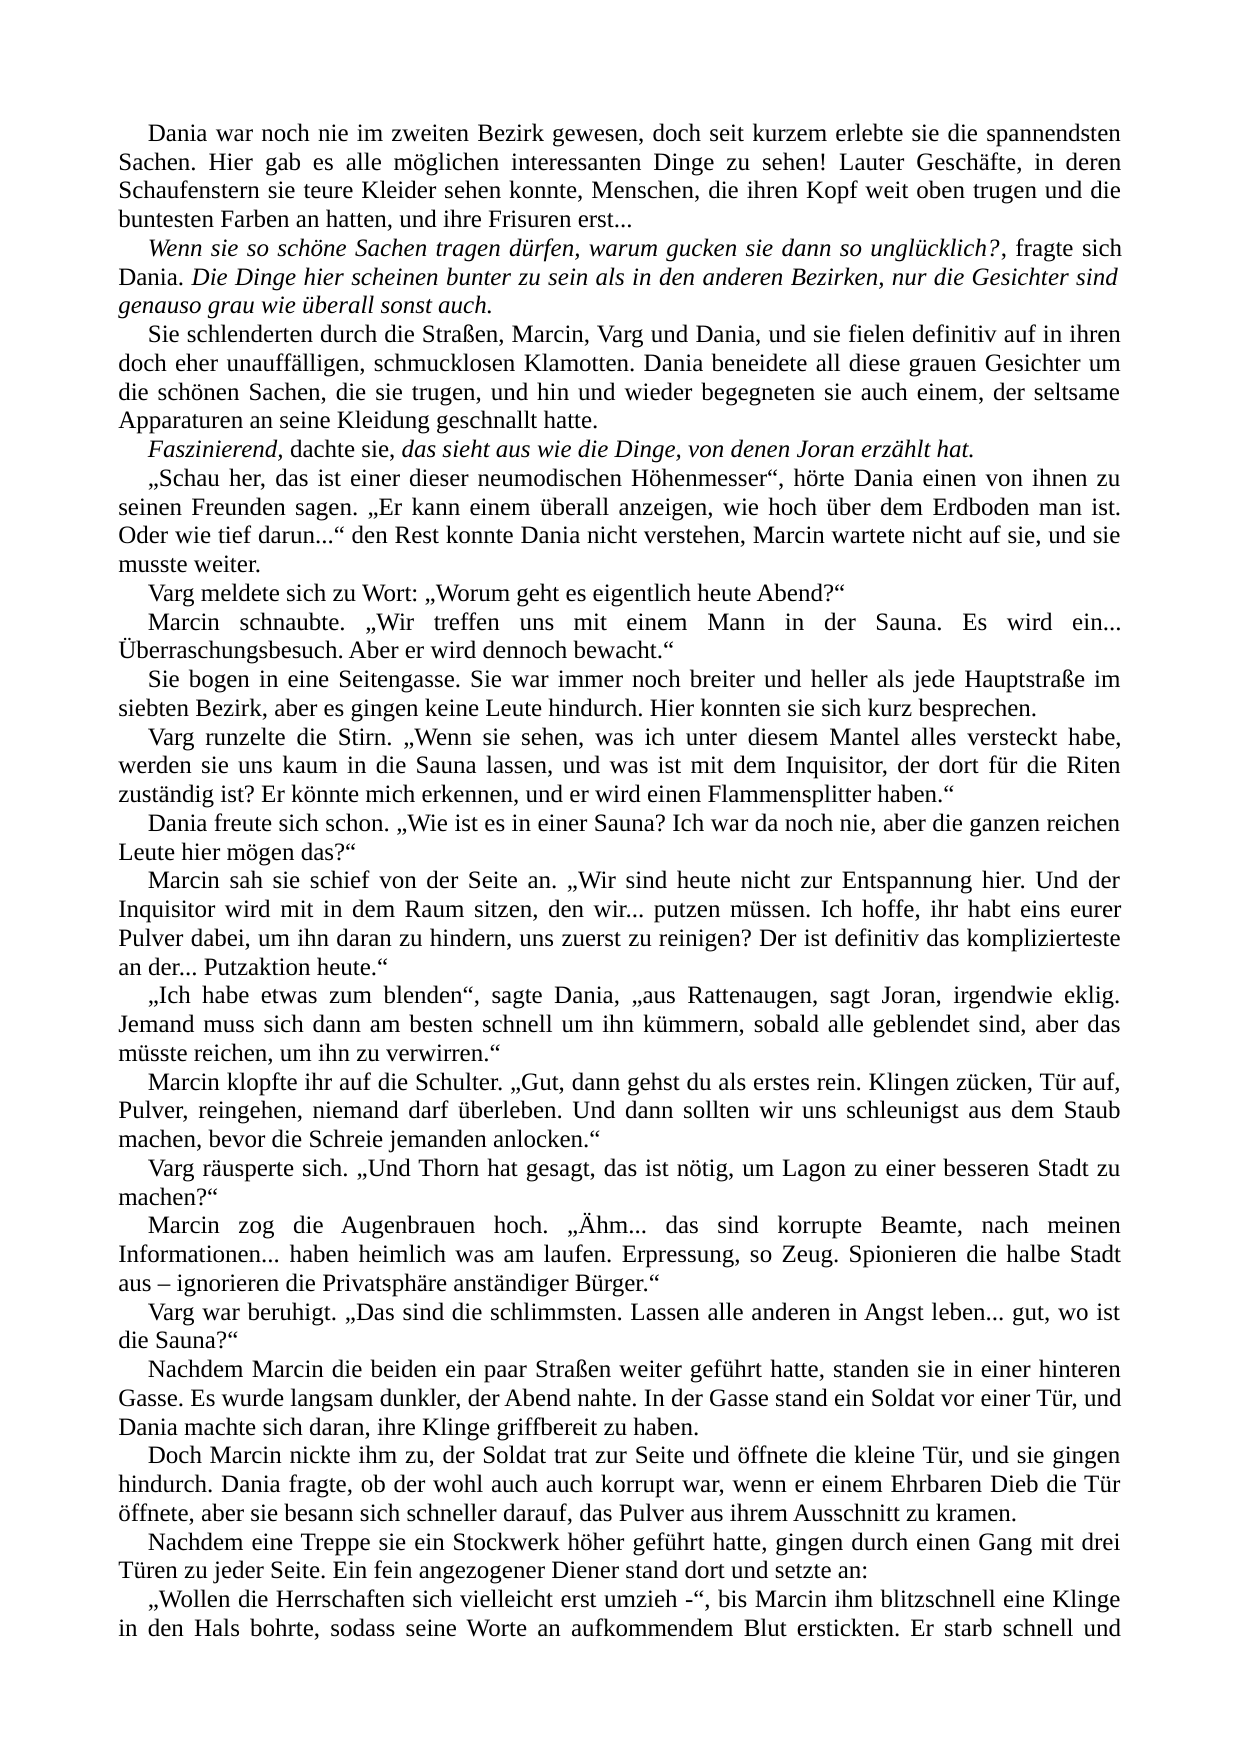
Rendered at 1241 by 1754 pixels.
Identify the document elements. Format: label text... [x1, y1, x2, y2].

text Sie bogen in eine Seitengasse. Sie war immer noch breiter und heller als jede Hauptstraße im siebten Bezirk, aber es gingen keine Leute hindurch. Hier konnten sie sich kurz besprechen. [118, 664, 1122, 722]
text Nachdem eine Treppe sie ein Stockwerk höher geführt hatte, gingen durch einen Gang mit drei Türen zu jeder Seite. Ein fein angezogener Diener stand dort und setzte an: [118, 1527, 1122, 1584]
text Marcin sah sie schief von der Seite an. „Wir sind heute nicht zur Entspannung hier. Und der Inquisitor wird mit in dem Raum sitzen, den wir... putzen müssen. Ich hoffe, ihr habt eins eurer Pulver dabei, um ihn daran zu hindern, uns zuerst zu reinigen? Der ist definitiv das komplizierteste an der... Putzaktion heute.“ [118, 866, 1122, 981]
text „Ich habe etwas zum blenden“, sagte Dania, „aus Rattenaugen, sagt Joran, irgendwie eklig. Jemand muss sich dann am besten schnell um ihn kümmern, sobald alle geblendet sind, aber das müsste reichen, um ihn zu verwirren.“ [118, 981, 1122, 1067]
text Nachdem Marcin die beiden ein paar Straßen weiter geführt hatte, standen sie in einer hinteren Gasse. Es wurde langsam dunkler, der Abend nahte. In der Gasse stand ein Soldat vor einer Tür, und Dania machte sich daran, ihre Klinge griffbereit zu haben. [118, 1354, 1122, 1441]
text Wenn sie so schöne Sachen tragen dürfen, warum gucken sie dann so unglücklich?, fragte sich Dania. Die Dinge hier scheinen bunter zu sein als in den anderen Bezirken, nur die Gesichter sind genauso grau wie überall sonst auch. [118, 233, 1122, 319]
text Varg runzelte die Stirn. „Wenn sie sehen, was ich unter diesem Mantel alles versteckt habe, werden sie uns kaum in die Sauna lassen, und was ist mit dem Inquisitor, der dort für die Riten zuständig ist? Er könnte mich erkennen, und er wird einen Flammensplitter haben.“ [118, 722, 1122, 808]
text Varg meldete sich zu Wort: „Worum geht es eigentlich heute Abend?“ [118, 578, 1122, 607]
text Marcin schnaubte. „Wir treffen uns mit einem Mann in der Sauna. Es wird ein... Überraschungsbesuch. Aber er wird dennoch bewacht.“ [118, 607, 1122, 664]
text Marcin zog die Augenbrauen hoch. „Ähm... das sind korrupte Beamte, nach meinen Informationen... haben heimlich was am laufen. Erpressung, so Zeug. Spionieren die halbe Stadt aus – ignorieren die Privatsphäre anständiger Bürger.“ [118, 1211, 1122, 1297]
text Faszinierend, dachte sie, das sieht aus wie die Dinge, von denen Joran erzählt hat. [118, 434, 1122, 463]
text „Schau her, das ist einer dieser neumodischen Höhenmesser“, hörte Dania einen von ihnen zu seinen Freunden sagen. „Er kann einem überall anzeigen, wie hoch über dem Erdboden man ist. Oder wie tief darun...“ den Rest konnte Dania nicht verstehen, Marcin wartete nicht auf sie, und sie musste weiter. [118, 463, 1122, 578]
text „Wollen die Herrschaften sich vielleicht erst umzieh -“, bis Marcin ihm blitzschnell eine Klinge in den Hals bohrte, sodass seine Worte an aufkommendem Blut erstickten. Er starb schnell und [118, 1584, 1122, 1642]
text Dania freute sich schon. „Wie ist es in einer Sauna? Ich war da noch nie, aber die ganzen reichen Leute hier mögen das?“ [118, 808, 1122, 866]
text Marcin klopfte ihr auf die Schulter. „Gut, dann gehst du als erstes rein. Klingen zücken, Tür auf, Pulver, reingehen, niemand darf überleben. Und dann sollten wir uns schleunigst aus dem Staub machen, bevor die Schreie jemanden anlocken.“ [118, 1067, 1122, 1153]
text Sie schlenderten durch die Straßen, Marcin, Varg und Dania, und sie fielen definitiv auf in ihren doch eher unauffälligen, schmucklosen Klamotten. Dania beneidete all diese grauen Gesichter um die schönen Sachen, die sie trugen, und hin und wieder begegneten sie auch einem, der seltsame Apparaturen an seine Kleidung geschnallt hatte. [118, 319, 1122, 434]
text Varg war beruhigt. „Das sind die schlimmsten. Lassen alle anderen in Angst leben... gut, wo ist die Sauna?“ [118, 1297, 1122, 1354]
text Varg räusperte sich. „Und Thorn hat gesagt, das ist nötig, um Lagon zu einer besseren Stadt zu machen?“ [118, 1153, 1122, 1211]
text Doch Marcin nickte ihm zu, der Soldat trat zur Seite und öffnete die kleine Tür, und sie gingen hindurch. Dania fragte, ob der wohl auch auch korrupt war, wenn er einem Ehrbaren Dieb die Tür öffnete, aber sie besann sich schneller darauf, das Pulver aus ihrem Ausschnitt zu kramen. [118, 1441, 1122, 1527]
text Dania war noch nie im zweiten Bezirk gewesen, doch seit kurzem erlebte sie die spannendsten Sachen. Hier gab es alle möglichen interessanten Dinge zu sehen! Lauter Geschäfte, in deren Schaufenstern sie teure Kleider sehen konnte, Menschen, die ihren Kopf weit oben trugen und die buntesten Farben an hatten, und ihre Frisuren erst... [118, 118, 1122, 233]
